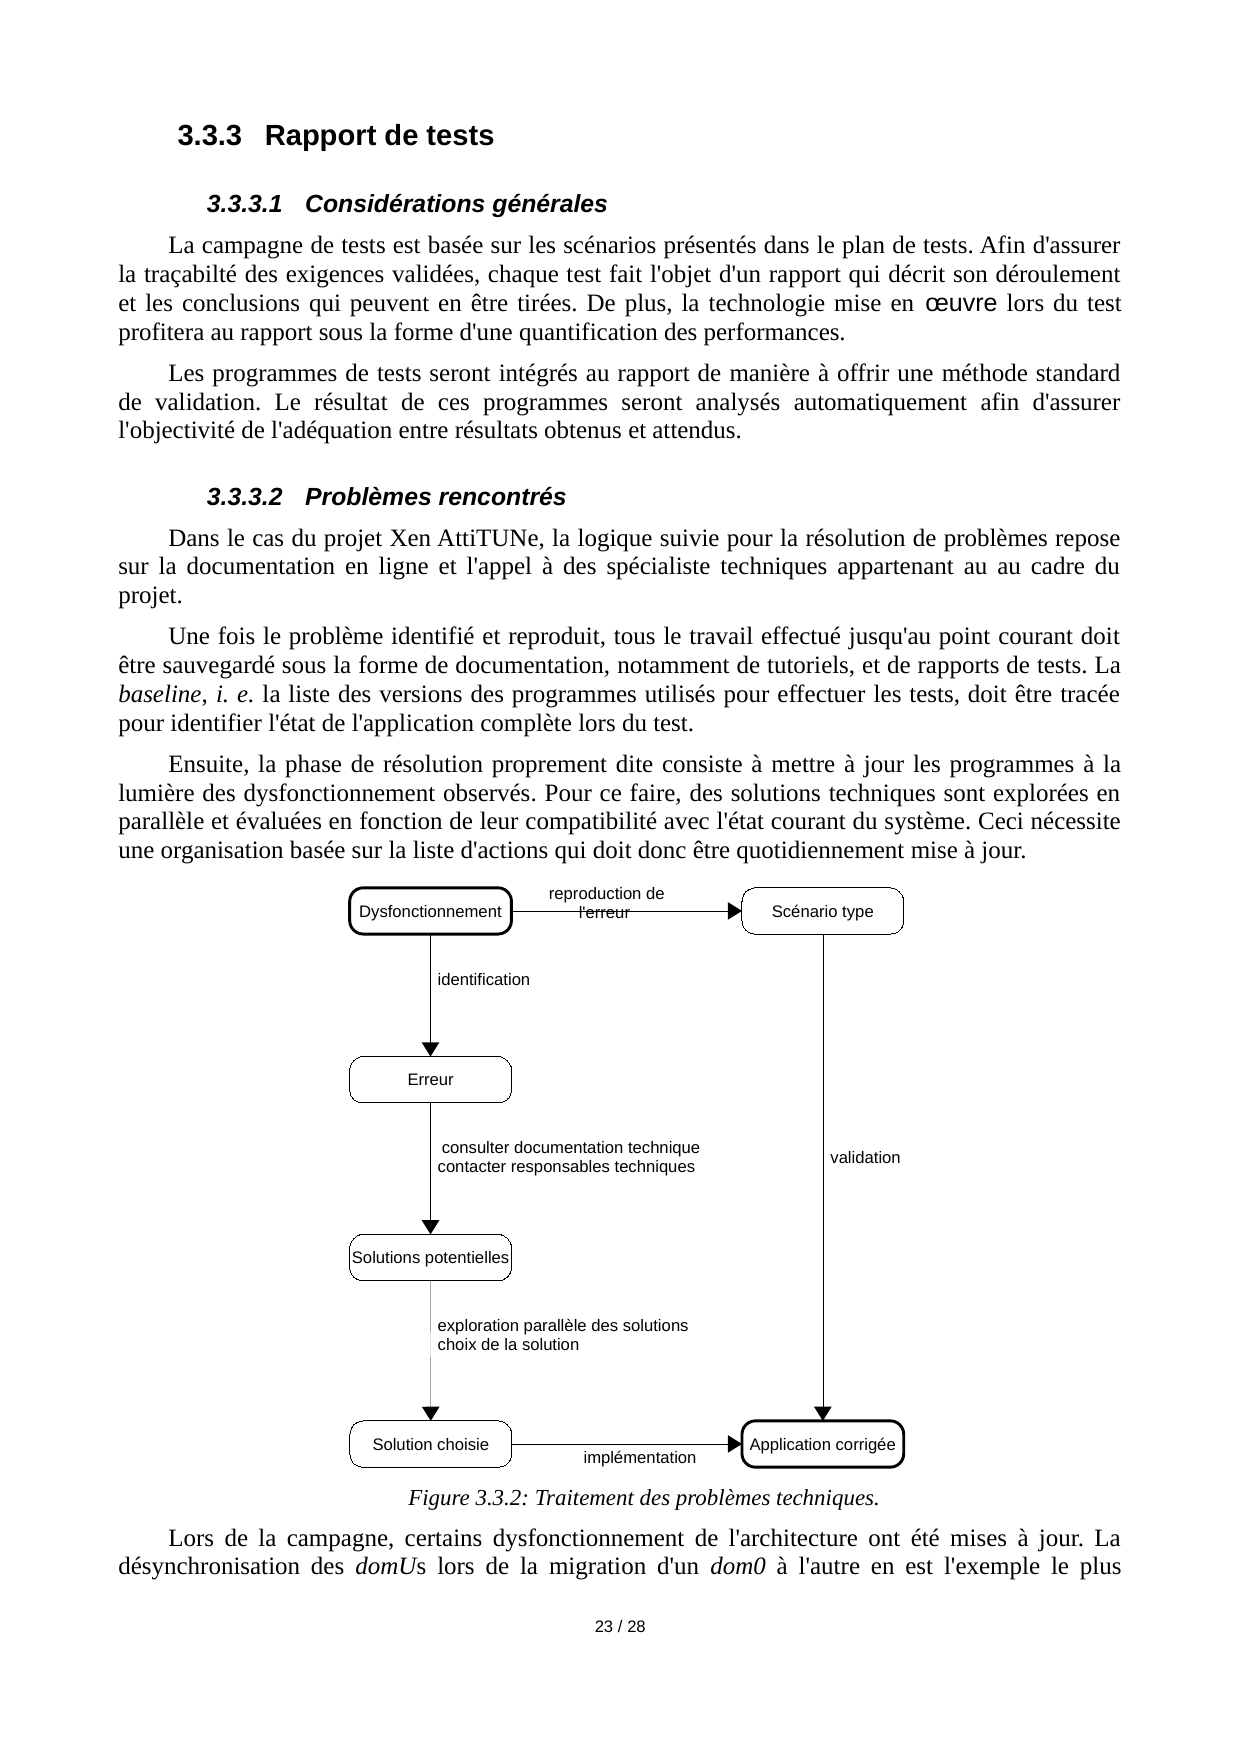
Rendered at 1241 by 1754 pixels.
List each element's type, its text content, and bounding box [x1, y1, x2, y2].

text Les programmes de tests seront intégrés au rapport de manière à offrir une méthode standard de validation. Le résultat de ces programmes seront analysés automatiquement afin d'assurer l'objectivité de l'adéquation entre résultats obtenus et attendus. [118, 358, 1122, 444]
text Dans le cas du projet Xen AttiTUNe, la logique suivie pour la résolution de problèmes repose sur la documentation en ligne et l'appel à des spécialiste techniques appartenant au au cadre du projet. [118, 523, 1122, 609]
text La campagne de tests est basée sur les scénarios présentés dans le plan de tests. Afin d'assurer la traçabilté des exigences validées, chaque test fait l'objet d'un rapport qui décrit son déroulement et les conclusions qui peuvent en être tirées. De plus, la technologie mise en œuvre lors du test profitera au rapport sous la forme d'une quantification des performances. [118, 230, 1122, 345]
subtitle Considérations générales [207, 189, 1122, 218]
subtitle Rapport de tests [177, 118, 1122, 152]
text Une fois le problème identifié et reproduit, tous le travail effectué jusqu'au point courant doit être sauvegardé sous la forme de documentation, notamment de tutoriels, et de rapports de tests. La baseline, i. e. la liste des versions des programmes utilisés pour effectuer les tests, doit être tracée pour identifier l'état de l'application complète lors du test. [118, 621, 1122, 736]
text Figure 3.3.2: Traitement des problèmes techniques. [348, 889, 942, 1510]
subtitle Problèmes rencontrés [207, 482, 1122, 510]
text Lors de la campagne, certains dysfonctionnement de l'architecture ont été mises à jour. La désynchronisation des domUs lors de la migration d'un dom0 à l'autre en est l'exemple le plus [118, 1523, 1122, 1580]
text Ensuite, la phase de résolution proprement dite consiste à mettre à jour les programmes à la lumière des dysfonctionnement observés. Pour ce faire, des solutions techniques sont explorées en parallèle et évaluées en fonction de leur compatibilité avec l'état courant du système. Ceci nécessite une organisation basée sur la liste d'actions qui doit donc être quotidiennement mise à jour. [118, 749, 1122, 864]
